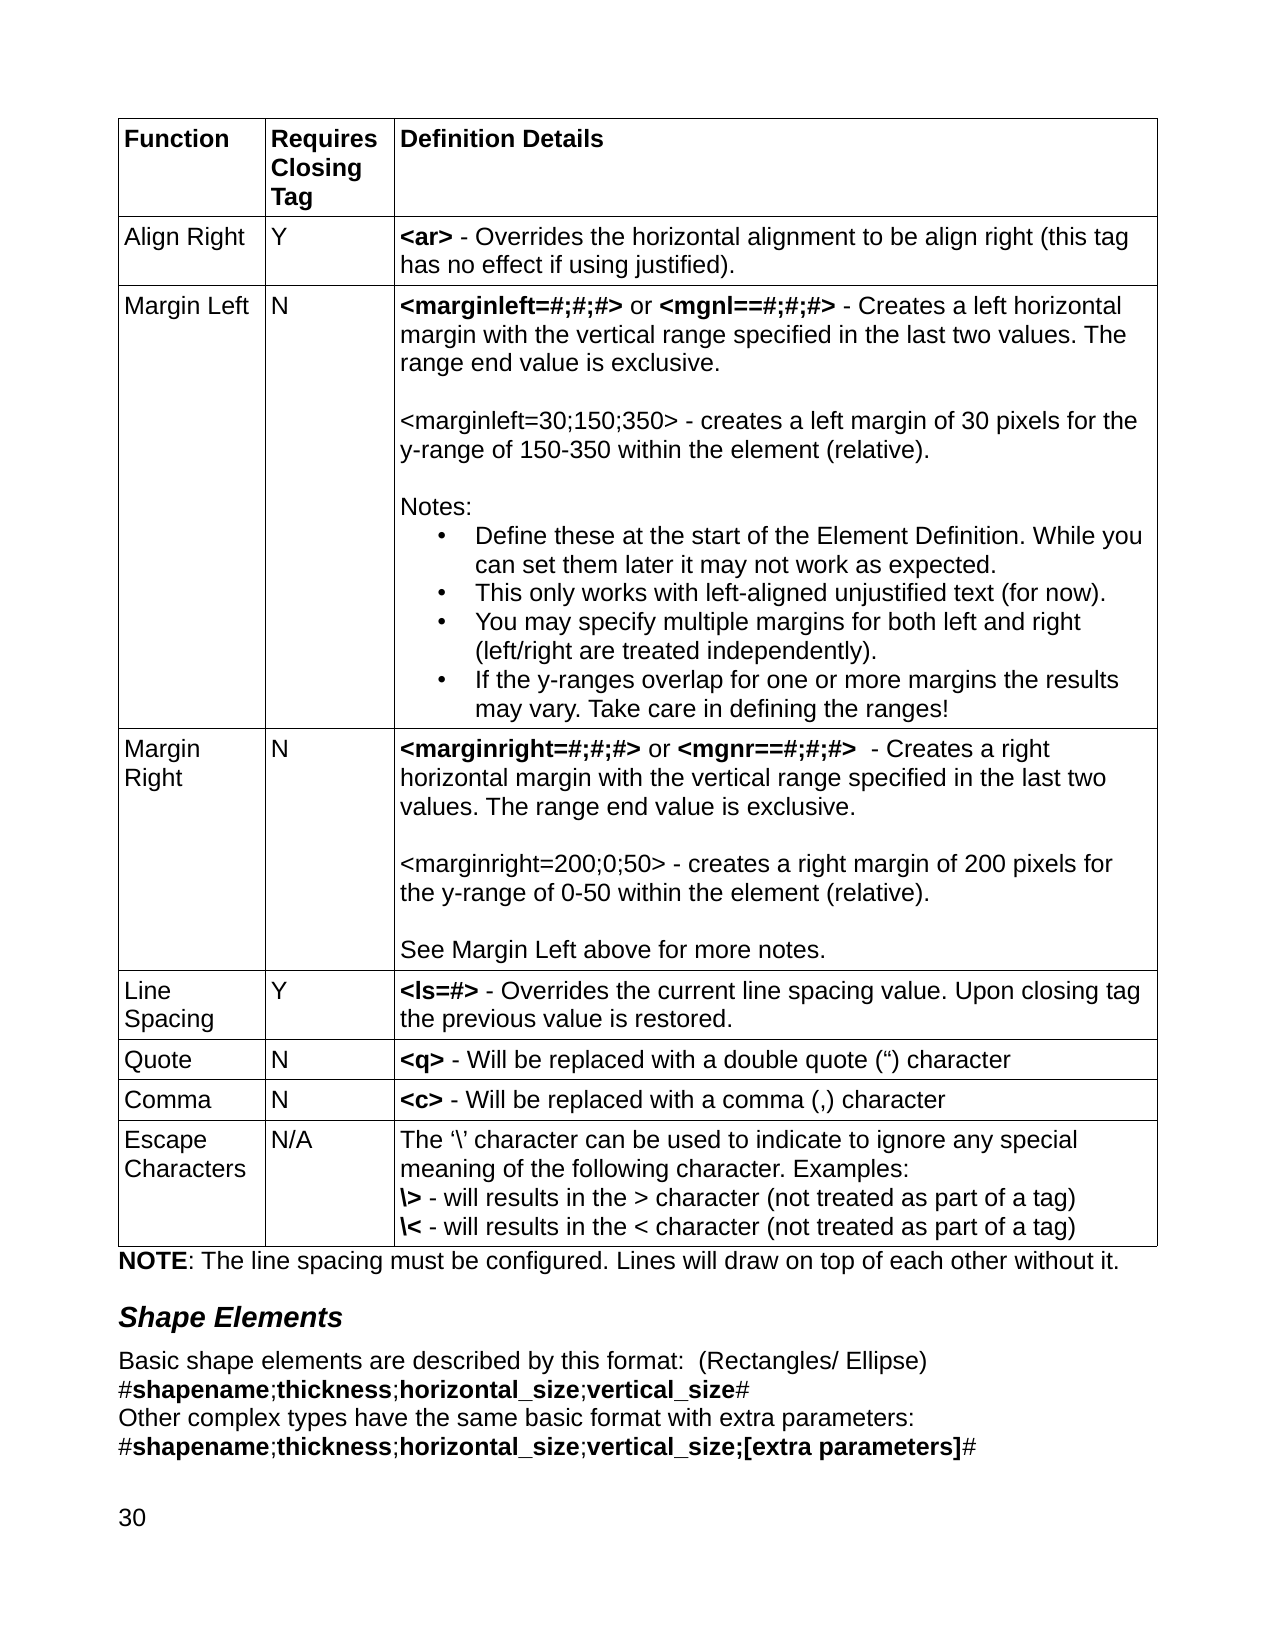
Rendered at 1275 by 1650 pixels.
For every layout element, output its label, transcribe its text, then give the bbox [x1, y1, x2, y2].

table_cell Comma [119, 1080, 265, 1119]
table_cell Line Spacing [119, 971, 265, 1039]
table_cell N [266, 729, 394, 970]
table_cell The ‘\’ character can be used to indicate to ignore any special meaning of the following character. Examples: \> - will results in the > character (not treated as part of a tag) \< - will results in the < character (not treated as part of a tag) [395, 1121, 1157, 1246]
table_cell Quote [119, 1040, 265, 1079]
subtitle Shape Elements [118, 1300, 1157, 1333]
table_cell Margin Right [119, 729, 265, 970]
table_cell N [266, 1080, 394, 1119]
table_cell <ar> - Overrides the horizontal alignment to be align right (this tag has no effect if using justified). [395, 217, 1157, 285]
table_cell Y [266, 217, 394, 285]
table_cell Margin Left [119, 286, 265, 728]
table_cell <q> - Will be replaced with a double quote (“) character [395, 1040, 1157, 1079]
table_header Function [119, 119, 265, 216]
table_cell <c> - Will be replaced with a comma (,) character [395, 1080, 1157, 1119]
table_cell Escape Characters [119, 1121, 265, 1246]
text Other complex types have the same basic format with extra parameters: [118, 1403, 1157, 1432]
table_cell Align Right [119, 217, 265, 285]
table_header Definition Details [395, 119, 1157, 216]
table_cell N [266, 1040, 394, 1079]
text #shapename;thickness;horizontal_size;vertical_size# [118, 1375, 1157, 1403]
text NOTE: The line spacing must be configured. Lines will draw on top of each other without it. [118, 1247, 1157, 1275]
text Basic shape elements are described by this format: (Rectangles/ Ellipse) [118, 1346, 1157, 1375]
table_cell N [266, 286, 394, 728]
table_cell <ls=#> - Overrides the current line spacing value. Upon closing tag the previous value is restored. [395, 971, 1157, 1039]
table_cell <marginleft=#;#;#> or <mgnl==#;#;#> - Creates a left horizontal margin with the vertical range specified in the last two values. The range end value is exclusive. <marginleft=30;150;350> - creates a left margin of 30 pixels for the y-range of 150-350 within the element (relative). Notes: Define these at the start of the Element Definition. While you can set them later it may not work as expected. This only works with left-aligned unjustified text (for now). You may specify multiple margins for both left and right (left/right are treated independently). If the y-ranges overlap for one or more margins the results may vary. Take care in defining the ranges! [395, 286, 1157, 728]
table_cell <marginright=#;#;#> or <mgnr==#;#;#> - Creates a right horizontal margin with the vertical range specified in the last two values. The range end value is exclusive. <marginright=200;0;50> - creates a right margin of 200 pixels for the y-range of 0-50 within the element (relative). See Margin Left above for more notes. [395, 729, 1157, 970]
text #shapename;thickness;horizontal_size;vertical_size;[extra parameters]# [118, 1432, 1157, 1461]
table_cell Y [266, 971, 394, 1039]
table_header Requires Closing Tag [266, 119, 394, 216]
table_cell N/A [266, 1121, 394, 1246]
